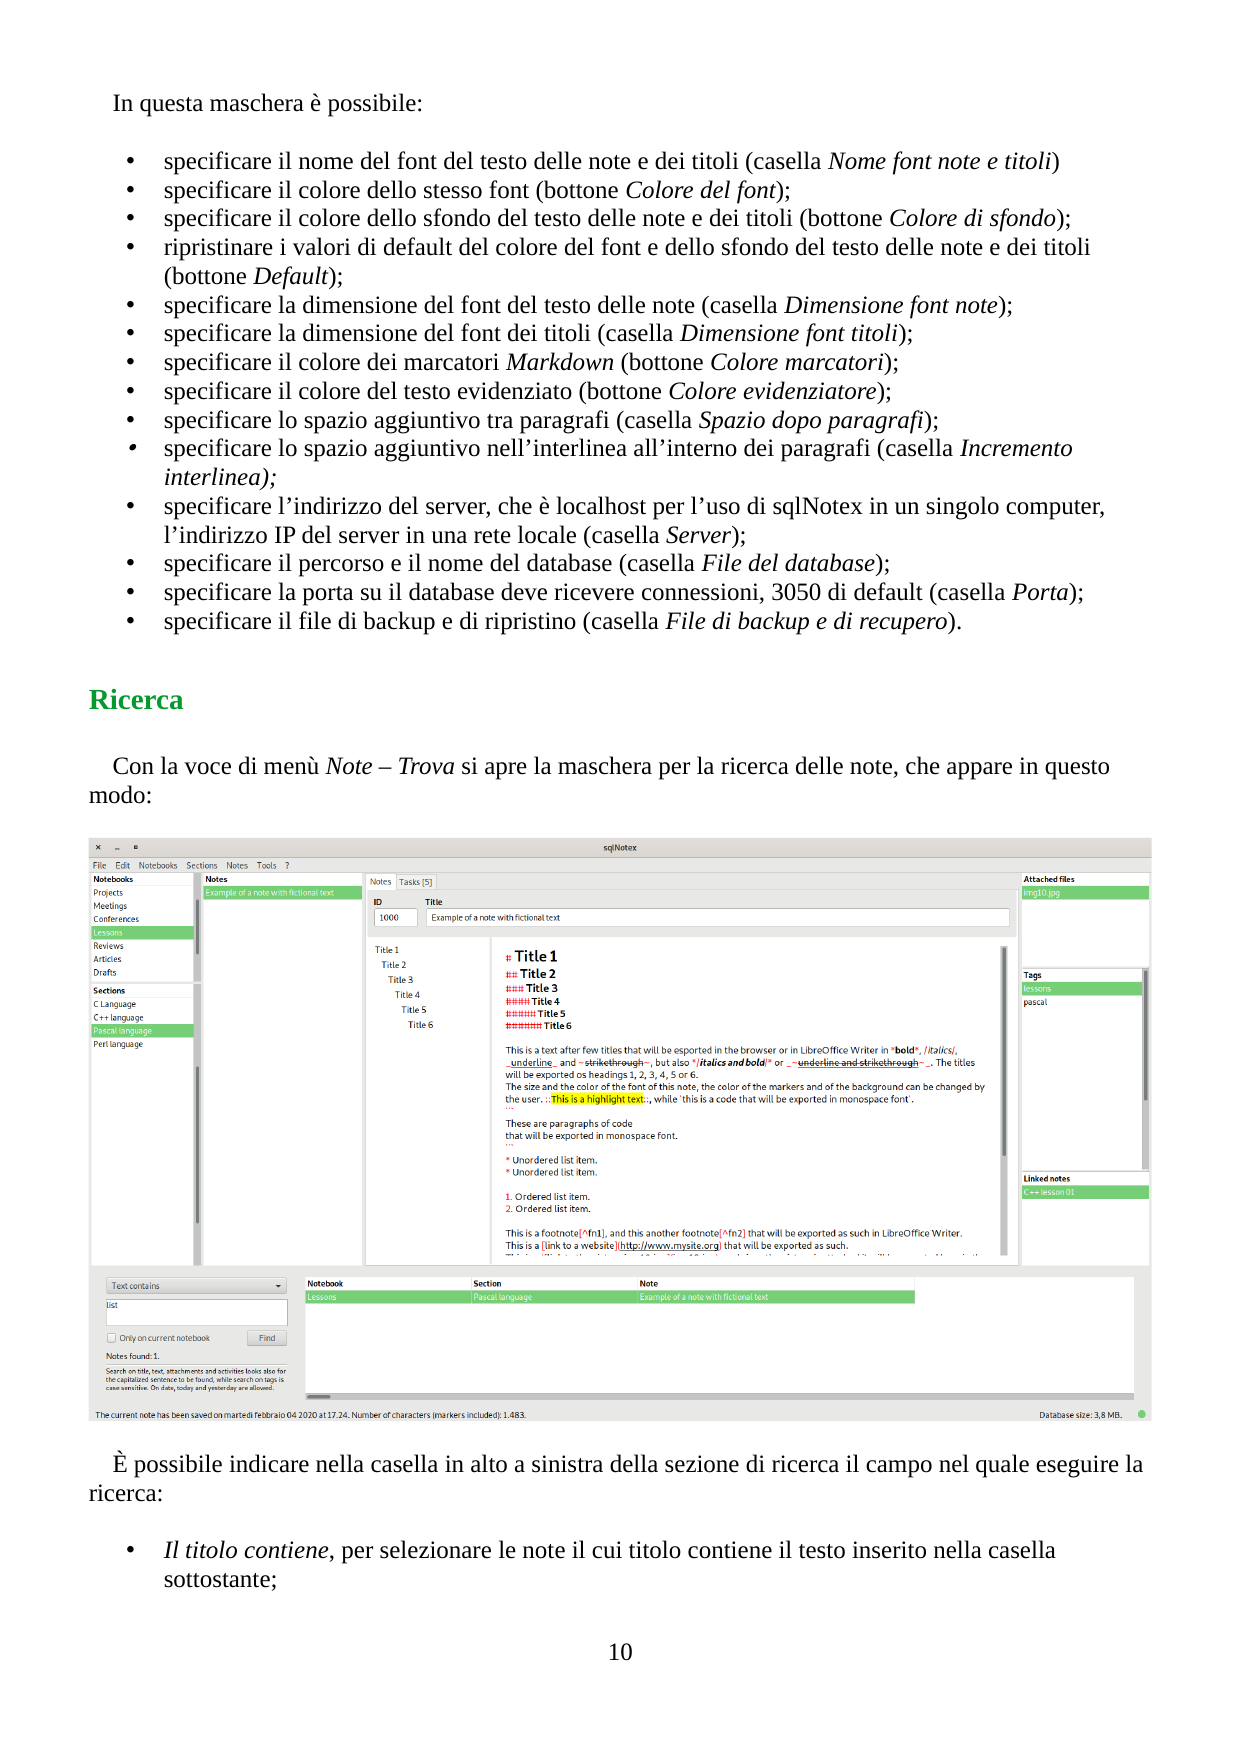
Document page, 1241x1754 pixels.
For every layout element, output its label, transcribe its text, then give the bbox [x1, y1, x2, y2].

picture [88, 837, 1152, 1421]
list specificare la dimensione del font dei titoli (casella Dimensione font titoli); [126, 318, 1152, 347]
list specificare lo spazio aggiuntivo nell’interlinea all’interno dei paragrafi (casella Incremento interlinea); [126, 433, 1152, 491]
list specificare la dimensione del font del testo delle note (casella Dimensione font note); [126, 290, 1152, 318]
subtitle Ricerca [88, 682, 1152, 716]
list specificare il colore dei marcatori Markdown (bottone Colore marcatori); [126, 347, 1152, 376]
list specificare il colore dello stesso font (bottone Colore del font); [126, 175, 1152, 203]
text Con la voce di menù Note – Trova si apre la maschera per la ricerca delle note, che appare in questo modo: [88, 751, 1152, 808]
list specificare il nome del font del testo delle note e dei titoli (casella Nome font note e titoli) [126, 146, 1152, 175]
list specificare lo spazio aggiuntivo tra paragrafi (casella Spazio dopo paragrafi); [126, 405, 1152, 433]
text È possibile indicare nella casella in alto a sinistra della sezione di ricerca il campo nel quale eseguire la ricerca: [88, 1449, 1152, 1507]
list specificare il file di backup e di ripristino (casella File di backup e di recupero). [126, 606, 1152, 635]
list specificare il colore del testo evidenziato (bottone Colore evidenziatore); [126, 376, 1152, 405]
list specificare il percorso e il nome del database (casella File del database); [126, 548, 1152, 577]
list specificare l’indirizzo del server, che è localhost per l’uso di sqlNotex in un singolo computer, l’indirizzo IP del server in una rete locale (casella Server); [126, 491, 1152, 548]
list specificare la porta su il database deve ricevere connessioni, 3050 di default (casella Porta); [126, 577, 1152, 606]
list Il titolo contiene, per selezionare le note il cui titolo contiene il testo inserito nella casella sottostante; [126, 1535, 1152, 1593]
list ripristinare i valori di default del colore del font e dello sfondo del testo delle note e dei titoli (bottone Default); [126, 232, 1152, 290]
list specificare il colore dello sfondo del testo delle note e dei titoli (bottone Colore di sfondo); [126, 203, 1152, 232]
text In questa maschera è possibile: [88, 88, 1152, 117]
